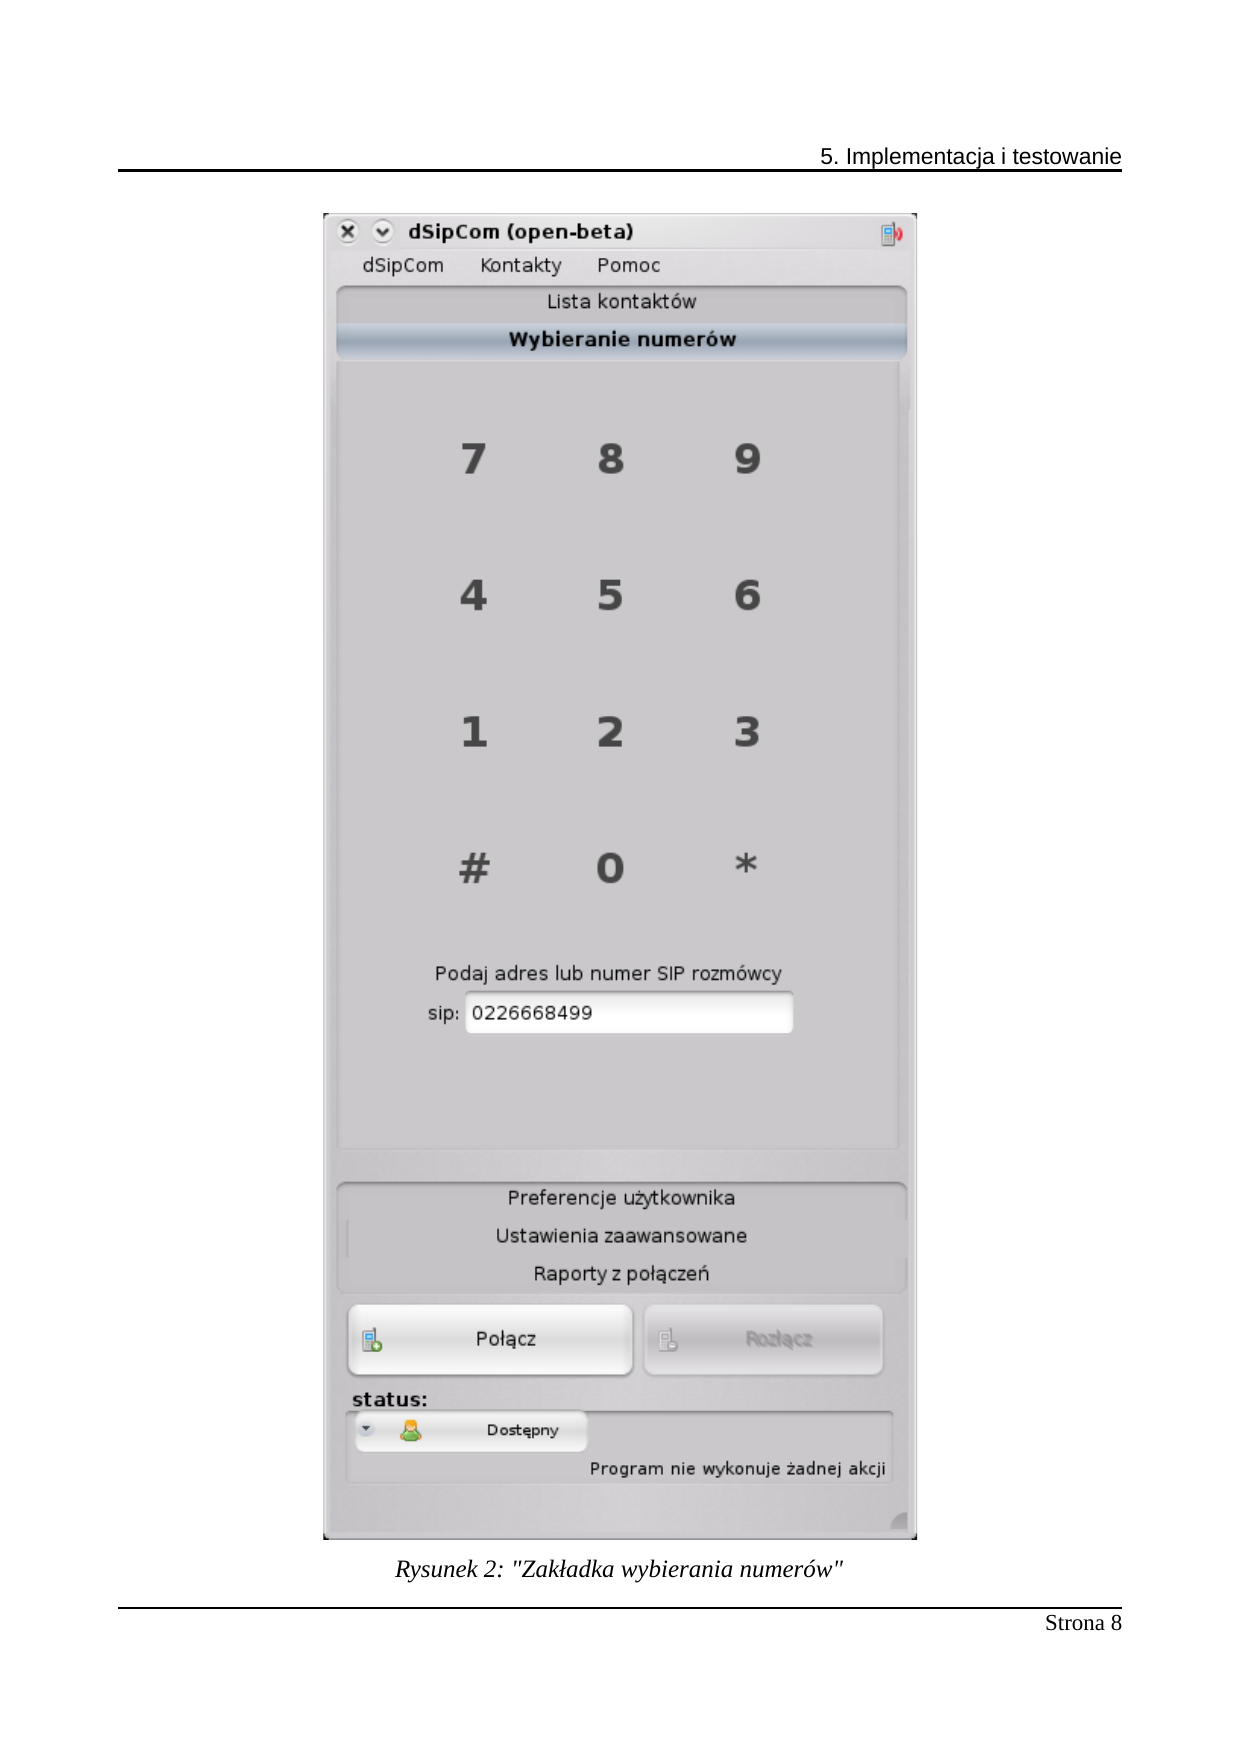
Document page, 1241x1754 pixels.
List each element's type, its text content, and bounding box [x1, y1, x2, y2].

text Rysunek 2: "Zakładka wybierania numerów" [323, 1540, 917, 1582]
text [323, 201, 917, 213]
picture [323, 213, 918, 1540]
